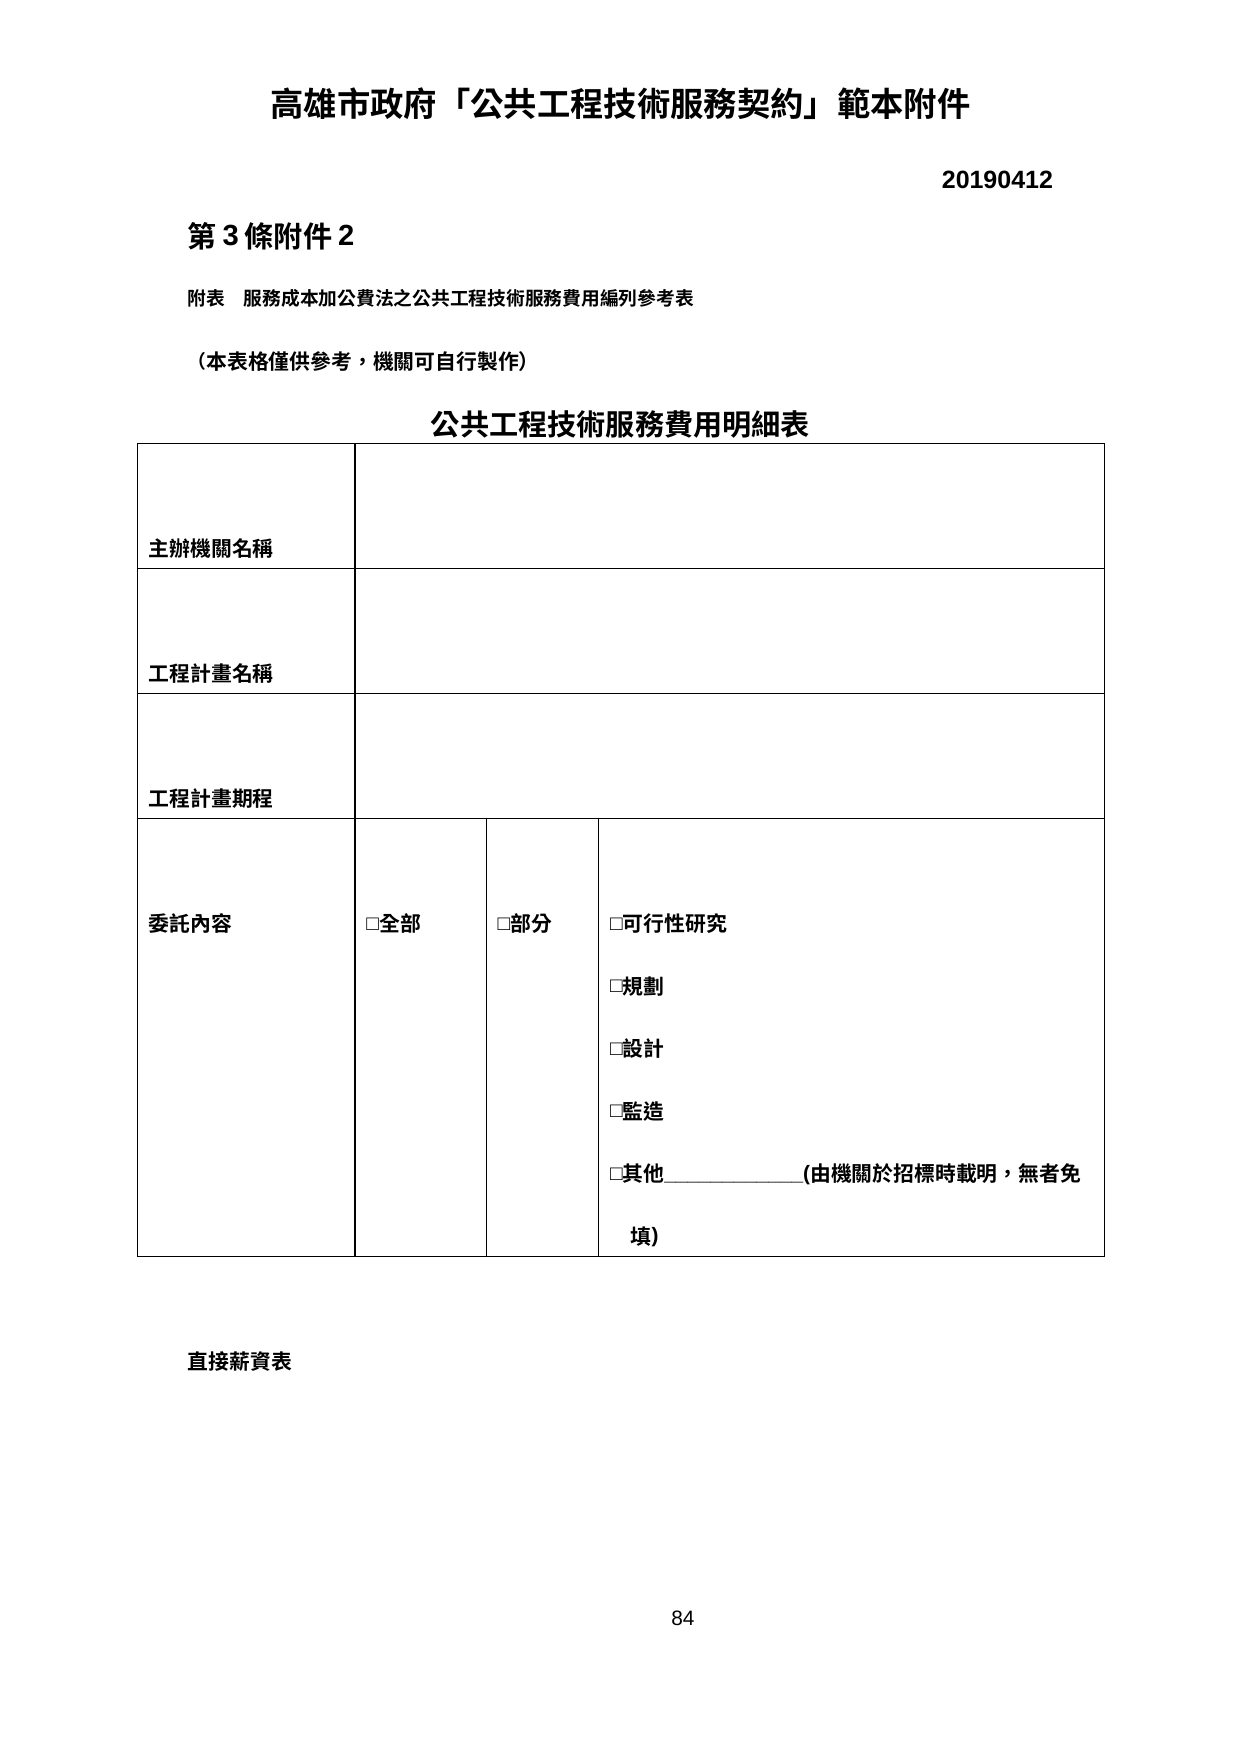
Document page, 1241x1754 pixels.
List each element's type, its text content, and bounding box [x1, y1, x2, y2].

table_cell □可行性研究 □規劃 □設計 □監造 □其他____________(由機關於招標時載明，無者免填) [599, 819, 1104, 1256]
text 附表 服務成本加公費法之公共工程技術服務費用編列參考表 [187, 256, 1053, 318]
table_header 主辦機關名稱 [138, 444, 354, 568]
table_cell □部分 [487, 819, 598, 1256]
table_cell [356, 694, 1104, 818]
table_cell 委託內容 [138, 819, 354, 1256]
table_cell [356, 569, 1104, 693]
text （本表格僅供參考，機關可自行製作） [187, 318, 1053, 381]
table_header [356, 444, 1104, 568]
table_cell 工程計畫名稱 [138, 569, 354, 693]
text 公共工程技術服務費用明細表 [187, 381, 1053, 443]
text 直接薪資表 [187, 1318, 1053, 1381]
table_cell 工程計畫期程 [138, 694, 354, 818]
table_cell □全部 [356, 819, 486, 1256]
text 第3條附件2 [187, 193, 1053, 256]
